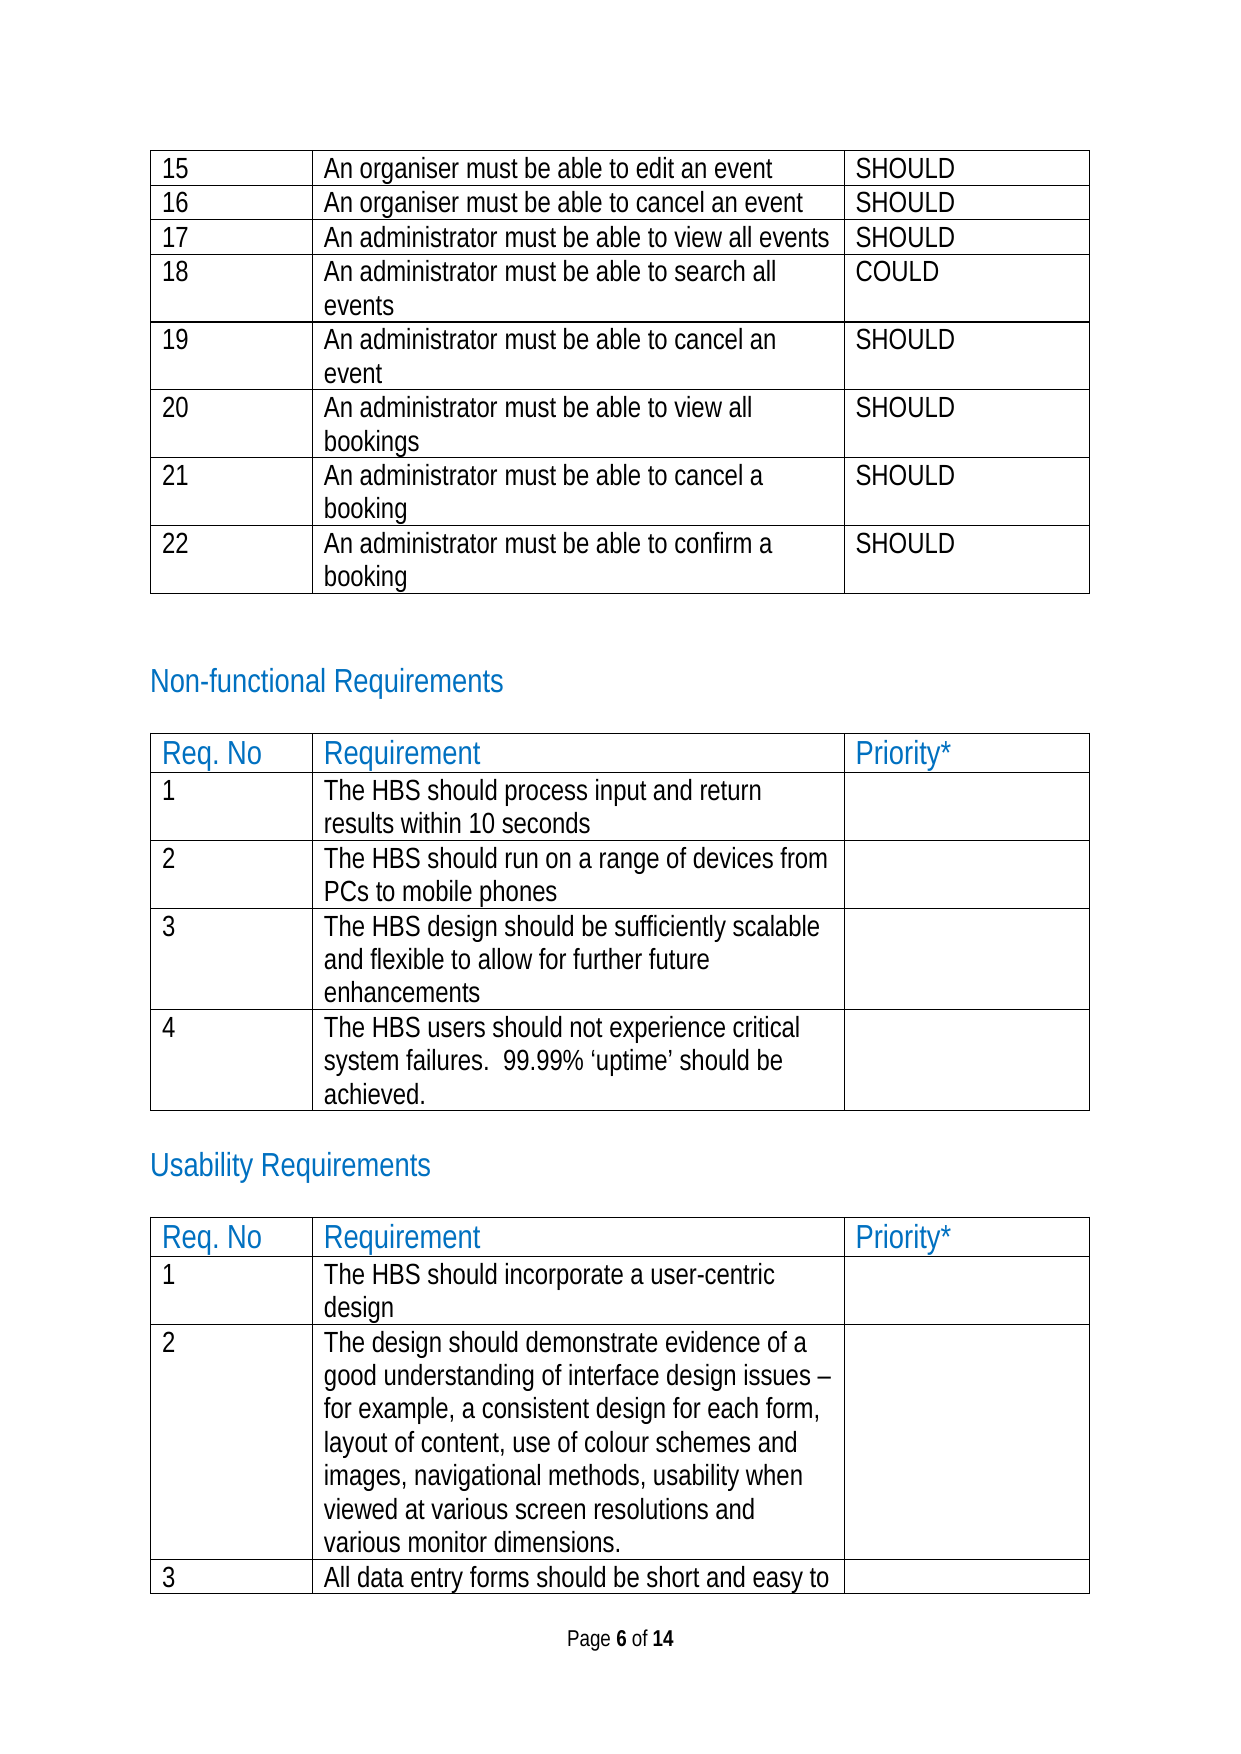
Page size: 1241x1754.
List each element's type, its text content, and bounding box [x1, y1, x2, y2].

table_cell 2 [151, 841, 312, 908]
table_cell SHOULD [845, 526, 1089, 593]
table_header Req. No [151, 1218, 312, 1256]
table_cell 18 [151, 255, 312, 321]
table_cell 1 [151, 1257, 312, 1324]
table_cell 21 [151, 458, 312, 525]
table_cell [845, 909, 1089, 1009]
table_cell An administrator must be able to cancel an event [313, 323, 844, 389]
table_cell 20 [151, 390, 312, 457]
table_cell 3 [151, 909, 312, 1009]
table_cell [845, 1257, 1089, 1324]
table_cell 17 [151, 220, 312, 253]
table_cell 16 [151, 186, 312, 219]
table_header Req. No [151, 734, 312, 772]
table_cell 19 [151, 323, 312, 389]
table_cell SHOULD [845, 458, 1089, 525]
table_cell An administrator must be able to search all events [313, 255, 844, 321]
table_header Priority* [845, 1218, 1089, 1256]
text Usability Requirements [150, 1145, 1090, 1183]
table_cell SHOULD [845, 186, 1089, 219]
table_cell 22 [151, 526, 312, 593]
table_cell [845, 1325, 1089, 1559]
table_cell The HBS design should be sufficiently scalable and flexible to allow for further future enhancements [313, 909, 844, 1009]
table_cell An organiser must be able to edit an event [313, 151, 844, 184]
table_cell An administrator must be able to view all bookings [313, 390, 844, 457]
table_cell [845, 773, 1089, 840]
table_cell 2 [151, 1325, 312, 1559]
table_cell 15 [151, 151, 312, 184]
table_cell COULD [845, 255, 1089, 321]
table_cell An organiser must be able to cancel an event [313, 186, 844, 219]
text Non-functional Requirements [150, 661, 1090, 699]
table_cell [845, 1560, 1089, 1593]
table_cell SHOULD [845, 151, 1089, 184]
table_header Requirement [313, 734, 844, 772]
table_cell The design should demonstrate evidence of a good understanding of interface design issues – for example, a consistent design for each form, layout of content, use of colour schemes and images, navigational methods, usability when viewed at various screen resolutions and various monitor dimensions. [313, 1325, 844, 1559]
table_cell The HBS should incorporate a user-centric design [313, 1257, 844, 1324]
table_cell An administrator must be able to cancel a booking [313, 458, 844, 525]
table_cell The HBS should process input and return results within 10 seconds [313, 773, 844, 840]
table_cell An administrator must be able to confirm a booking [313, 526, 844, 593]
table_header Priority* [845, 734, 1089, 772]
table_cell An administrator must be able to view all events [313, 220, 844, 253]
table_cell [845, 1010, 1089, 1110]
table_cell SHOULD [845, 390, 1089, 457]
table_cell SHOULD [845, 220, 1089, 253]
table_cell All data entry forms should be short and easy to [313, 1560, 844, 1593]
table_cell The HBS users should not experience critical system failures. 99.99% ‘uptime’ should be achieved. [313, 1010, 844, 1110]
table_cell The HBS should run on a range of devices from PCs to mobile phones [313, 841, 844, 908]
table_cell 1 [151, 773, 312, 840]
table_cell [845, 841, 1089, 908]
table_cell SHOULD [845, 323, 1089, 389]
table_cell 3 [151, 1560, 312, 1593]
table_header Requirement [313, 1218, 844, 1256]
table_cell 4 [151, 1010, 312, 1110]
